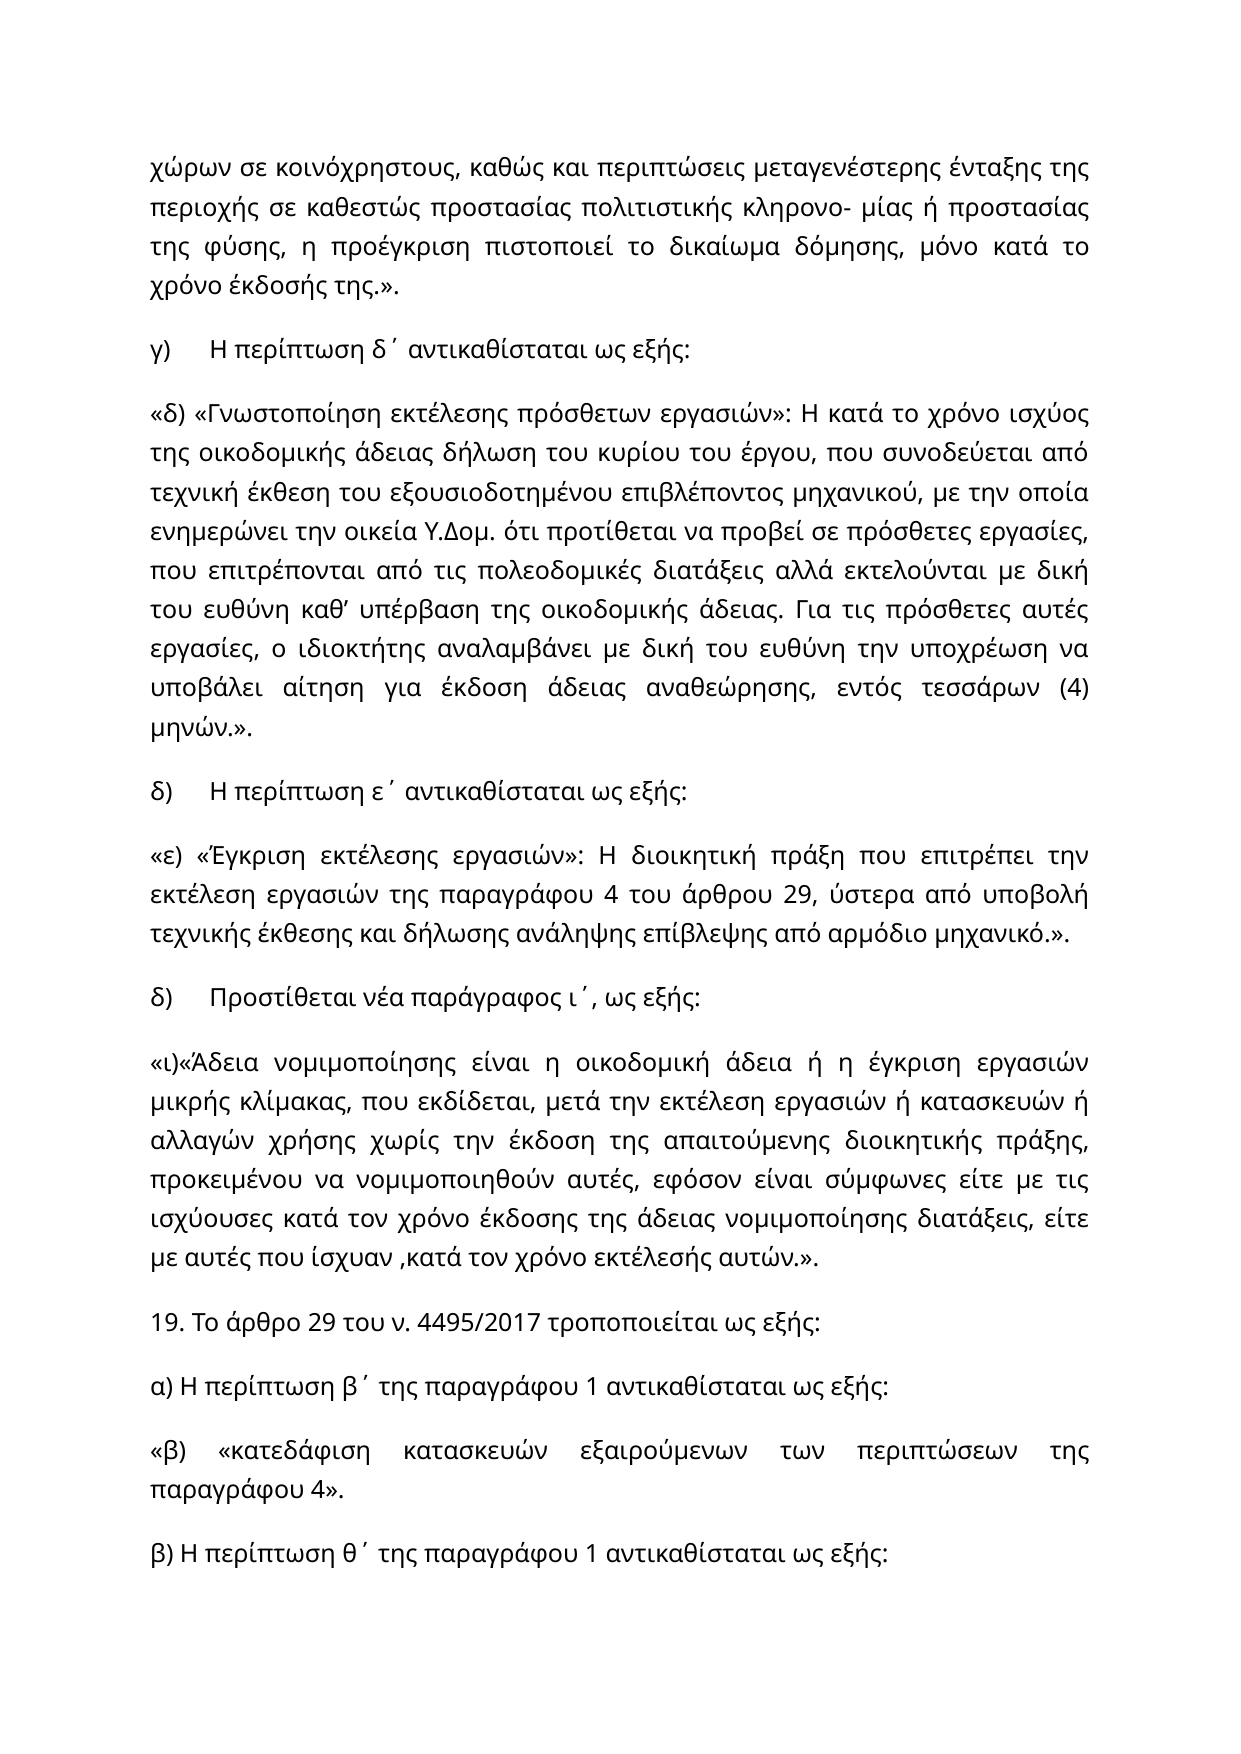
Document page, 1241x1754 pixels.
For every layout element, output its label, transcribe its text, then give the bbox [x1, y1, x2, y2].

text 19. Το άρθρο 29 του ν. 4495/2017 τροποποιείται ως εξής: [150, 1304, 1090, 1338]
text «β) «κατεδάφιση κατασκευών εξαιρούμενων των περιπτώσεων της παραγράφου 4». [150, 1432, 1090, 1506]
list δ) Η περίπτωση ε΄ αντικαθίσταται ως εξής: [150, 773, 1090, 807]
list δ) Προστίθεται νέα παράγραφος ι΄, ως εξής: [150, 980, 1090, 1014]
list γ) Η περίπτωση δ΄ αντικαθίσταται ως εξής: [150, 332, 1090, 366]
text «ε) «Έγκριση εκτέλεσης εργασιών»: Η διοικητική πράξη που επιτρέπει την εκτέλεση εργασιών της παραγράφου 4 του άρθρου 29, ύστερα από υποβολή τεχνικής έκθεσης και δήλωσης ανάληψης επίβλεψης από αρμόδιο μηχανικό.». [150, 837, 1090, 950]
text «ι)«Άδεια νομιμοποίησης είναι η οικοδομική άδεια ή η έγκριση εργασιών μικρής κλίμακας, που εκδίδεται, μετά την εκτέλεση εργασιών ή κατασκευών ή αλλαγών χρήσης χωρίς την έκδοση της απαιτούμενης διοικητικής πράξης, προκειμένου να νομιμοποιηθούν αυτές, εφόσον είναι σύμφωνες είτε με τις ισχύουσες κατά τον χρόνο έκδοσης της άδειας νομιμοποίησης διατάξεις, είτε με αυτές που ίσχυαν ,κατά τον χρόνο εκτέλεσής αυτών.». [150, 1044, 1090, 1274]
text β) Η περίπτωση θ΄ της παραγράφου 1 αντικαθίσταται ως εξής: [150, 1536, 1090, 1570]
text α) Η περίπτωση β΄ της παραγράφου 1 αντικαθίσταται ως εξής: [150, 1368, 1090, 1402]
text «δ) «Γνωστοποίηση εκτέλεσης πρόσθετων εργασιών»: Η κατά το χρόνο ισχύος της οικοδομικής άδειας δήλωση του κυρίου του έργου, που συνοδεύεται από τεχνική έκθεση του εξουσιοδοτημένου επιβλέποντος μηχανικού, με την οποία ενημερώνει την οικεία Υ.Δομ. ότι προτίθεται να προβεί σε πρόσθετες εργασίες, που επιτρέπονται από τις πολεοδομικές διατάξεις αλλά εκτελούνται με δική του ευθύνη καθ’ υπέρβαση της οικοδομικής άδειας. Για τις πρόσθετες αυτές εργασίες, ο ιδιοκτήτης αναλαμβάνει με δική του ευθύνη την υποχρέωση να υποβάλει αίτηση για έκδοση άδειας αναθεώρησης, εντός τεσσάρων (4) μηνών.». [150, 396, 1090, 743]
text χώρων σε κοινόχρηστους, καθώς και περιπτώσεις μεταγενέστερης ένταξης της περιοχής σε καθεστώς προστασίας πολιτιστικής κληρονο- μίας ή προστασίας της φύσης, η προέγκριση πιστοποιεί το δικαίωμα δόμησης, μόνο κατά το χρόνο έκδοσής της.». [150, 150, 1090, 302]
